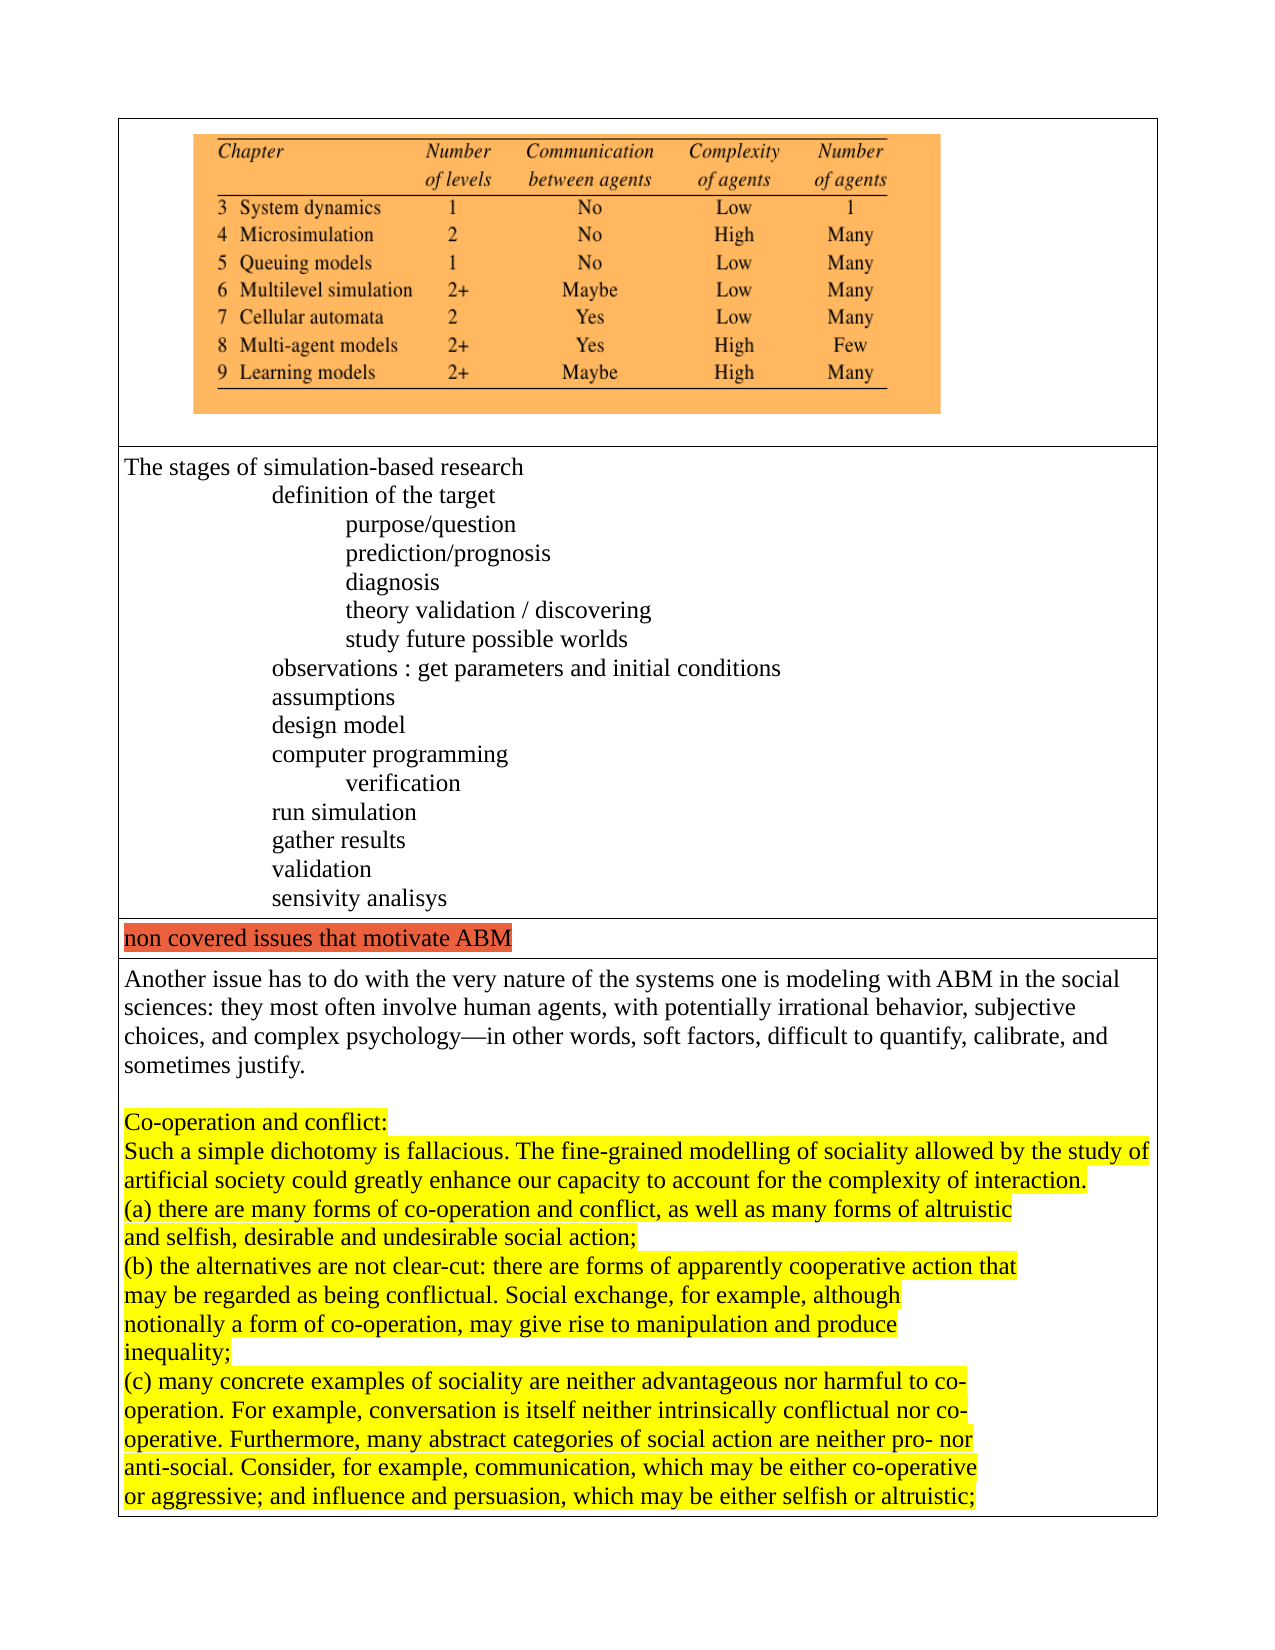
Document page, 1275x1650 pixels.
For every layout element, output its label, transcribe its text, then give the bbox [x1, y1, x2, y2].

picture [193, 134, 941, 414]
table_cell Another issue has to do with the very nature of the systems one is modeling with ABM in the social sciences: they most often involve human agents, with potentially irrational behavior, subjective choices, and complex psychology—in other words, soft factors, difficult to quantify, calibrate, and sometimes justify. Co-operation and conflict: Such a simple dichotomy is fallacious. The fine-grained modelling of sociality allowed by the study of artificial society could greatly enhance our capacity to account for the complexity of interaction. (a) there are many forms of co-operation and conflict, as well as many forms of altruistic and selfish, desirable and undesirable social action; (b) the alternatives are not clear-cut: there are forms of apparently cooperative action that may be regarded as being conflictual. Social exchange, for example, although notionally a form of co-operation, may give rise to manipulation and produce inequality; (c) many concrete examples of sociality are neither advantageous nor harmful to co- operation. For example, conversation is itself neither intrinsically conflictual nor co- operative. Furthermore, many abstract categories of social action are neither pro- nor anti-social. Consider, for example, communication, which may be either co-operative or aggressive; and influence and persuasion, which may be either selfish or altruistic; [119, 959, 1157, 1516]
table_cell [119, 119, 1157, 413]
table_cell non covered issues that motivate ABM [119, 919, 1157, 958]
table_cell The stages of simulation-based research definition of the target purpose/question prediction/prognosis diagnosis theory validation / discovering study future possible worlds observations : get parameters and initial conditions assumptions design model computer programming verification run simulation gather results validation sensivity analisys [119, 447, 1157, 917]
table_cell [119, 414, 1157, 446]
